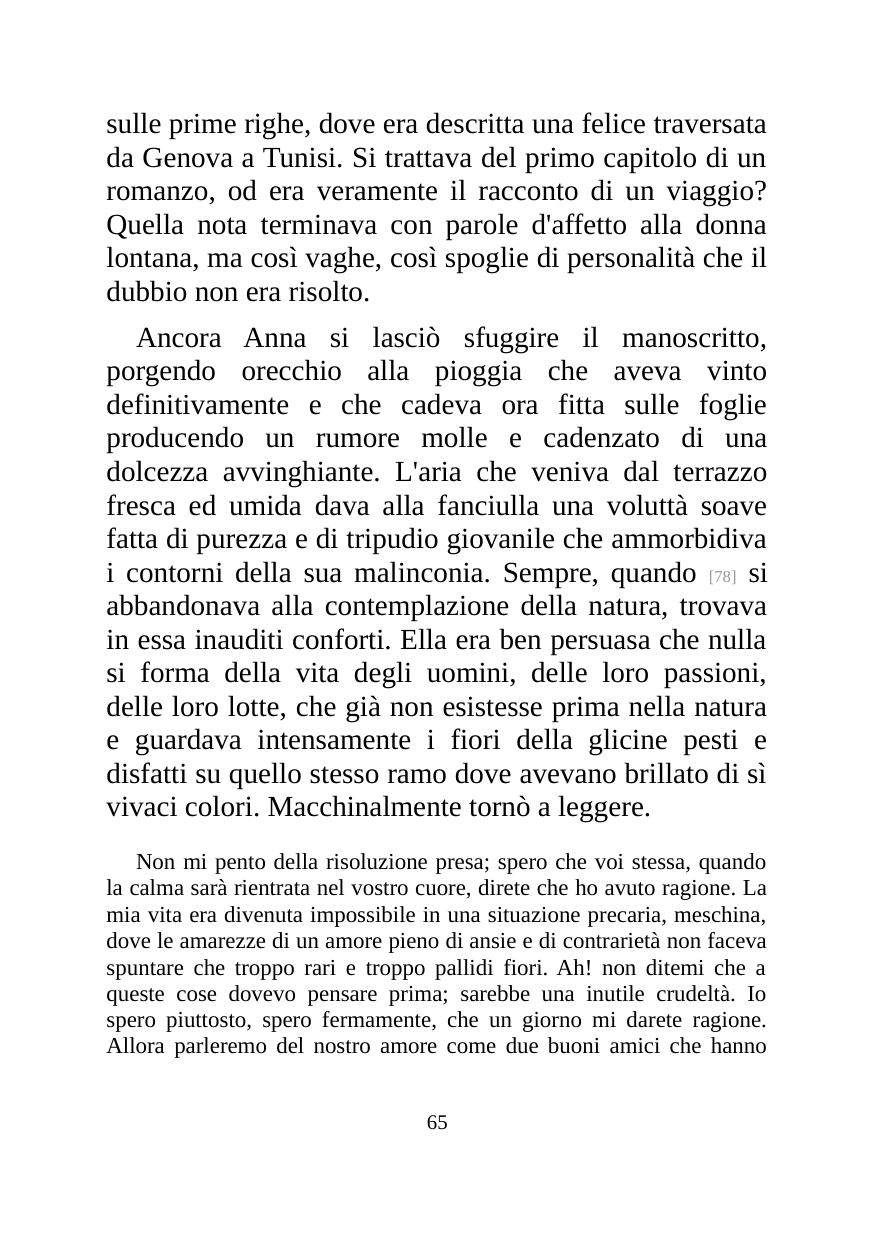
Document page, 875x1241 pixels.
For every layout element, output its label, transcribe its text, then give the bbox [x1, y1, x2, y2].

text Non mi pento della risoluzione presa; spero che voi stessa, quando la calma sarà rientrata nel vostro cuore, direte che ho avuto ragione. La mia vita era divenuta impossibile in una situazione precaria, meschina, dove le amarezze di un amore pieno di ansie e di contrarietà non faceva spuntare che troppo rari e troppo pallidi fiori. Ah! non ditemi che a queste cose dovevo pensare prima; sarebbe una inutile crudeltà. Io spero piuttosto, spero fermamente, che un giorno mi darete ragione. Allora parleremo del nostro amore come due buoni amici che hanno [106, 848, 768, 1059]
text Ancora Anna si lasciò sfuggire il manoscritto, porgendo orecchio alla pioggia che aveva vinto definitivamente e che cadeva ora fitta sulle foglie producendo un rumore molle e cadenzato di una dolcezza avvinghiante. L'aria che veniva dal terrazzo fresca ed umida dava alla fanciulla una voluttà soave fatta di purezza e di tripudio giovanile che ammorbidiva i contorni della sua malinconia. Sempre, quando [78] si abbandonava alla contemplazione della natura, trovava in essa inauditi conforti. Ella era ben persuasa che nulla si forma della vita degli uomini, delle loro passioni, delle loro lotte, che già non esistesse prima nella natura e guardava intensamente i fiori della glicine pesti e disfatti su quello stesso ramo dove avevano brillato di sì vivaci colori. Macchinalmente tornò a leggere. [106, 320, 768, 823]
text sulle prime righe, dove era descritta una felice traversata da Genova a Tunisi. Si trattava del primo capitolo di un romanzo, od era veramente il racconto di un viaggio? Quella nota terminava con parole d'affetto alla donna lontana, ma così vaghe, così spoglie di personalità che il dubbio non era risolto. [106, 106, 768, 307]
